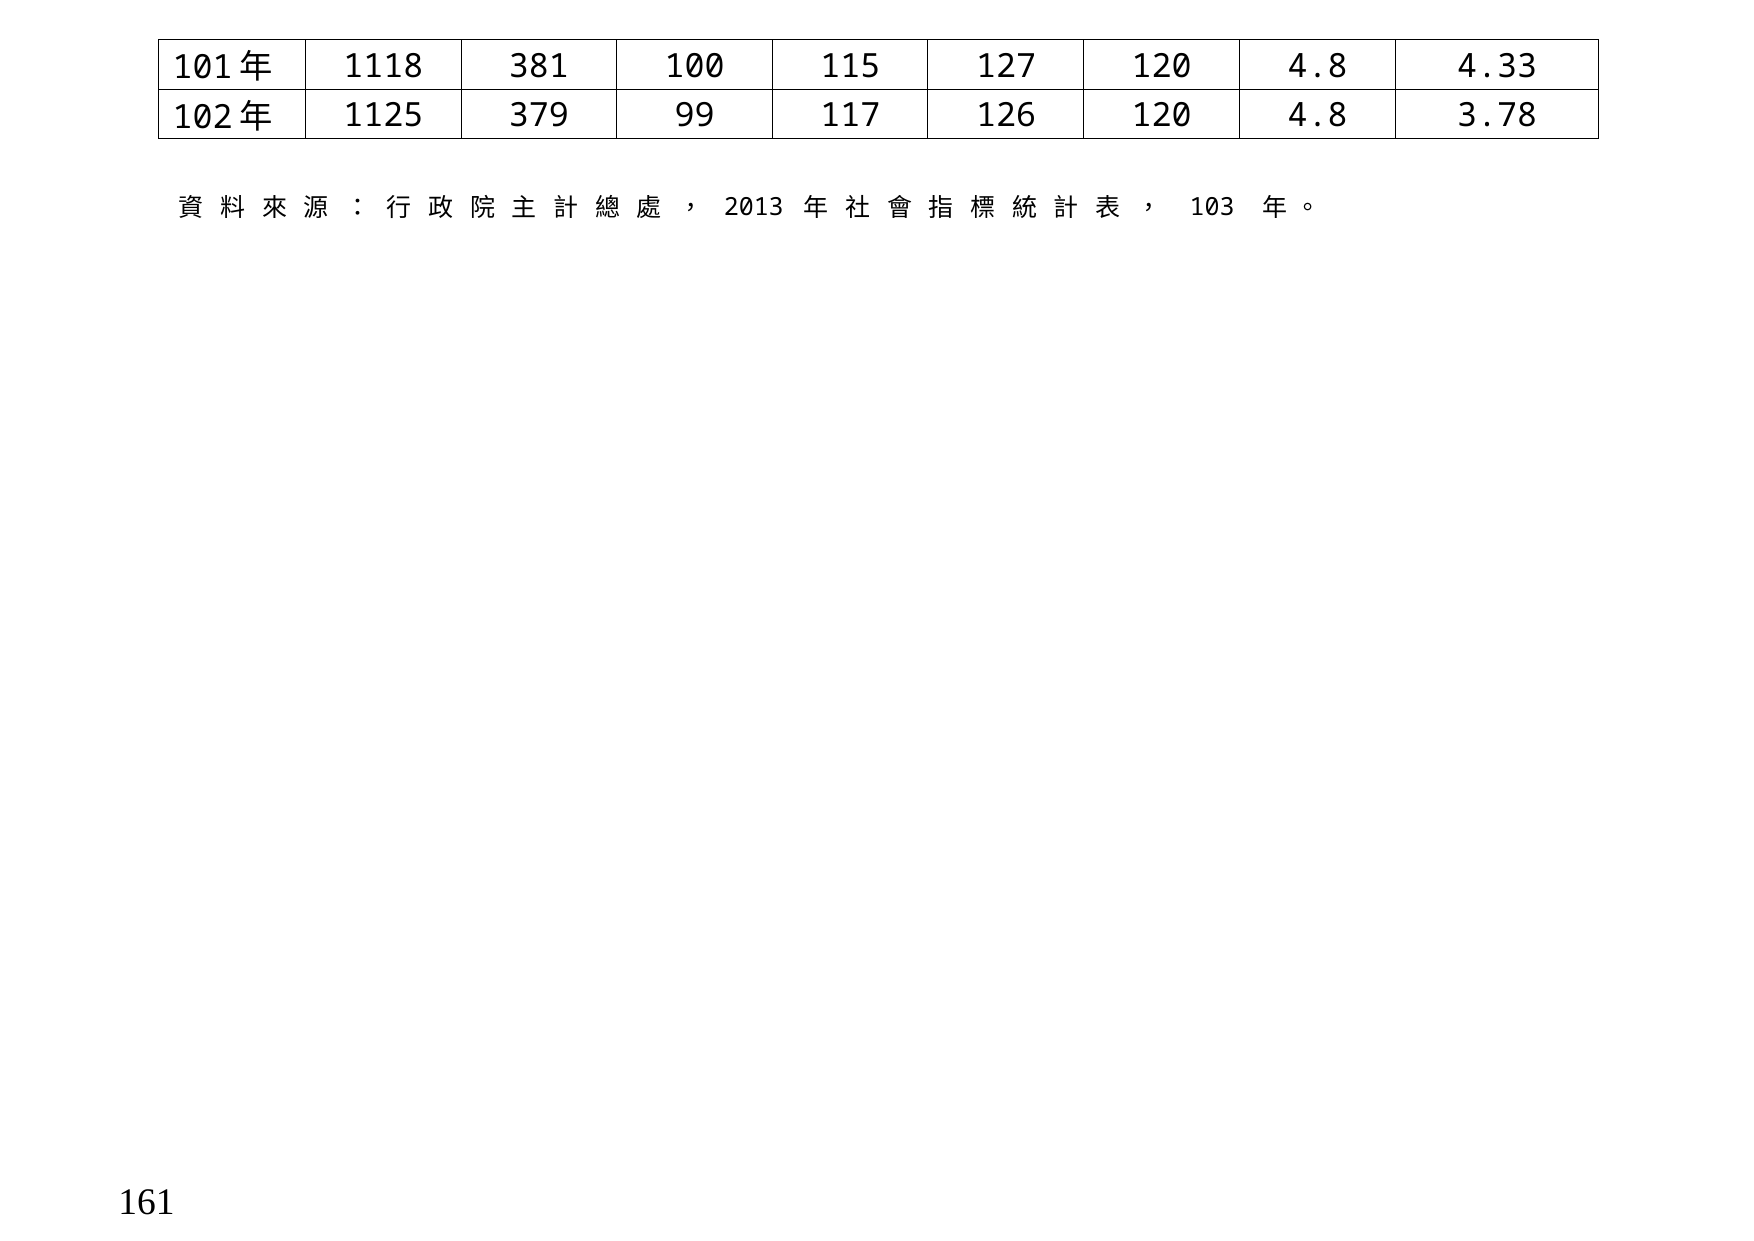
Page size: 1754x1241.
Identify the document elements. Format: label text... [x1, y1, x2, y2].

table_cell 126 [928, 90, 1083, 138]
table_cell 4.8 [1240, 40, 1395, 89]
table_cell 127 [928, 40, 1083, 89]
table_cell 117 [773, 90, 927, 138]
table_cell 1125 [306, 90, 461, 138]
text 資料來源：行政院主計總處，2013年社會指標統計表，103年。 [128, 164, 1628, 227]
table_cell 1118 [306, 40, 461, 89]
table_cell 100 [617, 40, 772, 89]
table_cell 102年 [159, 90, 305, 138]
table_cell 4.8 [1240, 90, 1395, 138]
table_cell 99 [617, 90, 772, 138]
table_cell 101年 [159, 40, 305, 89]
table_cell 115 [773, 40, 927, 89]
table_cell 120 [1084, 40, 1239, 89]
table_cell 4.33 [1396, 40, 1598, 89]
table_cell 381 [462, 40, 616, 89]
table_cell 379 [462, 90, 616, 138]
table_cell 3.78 [1396, 90, 1598, 138]
table_cell 120 [1084, 90, 1239, 138]
